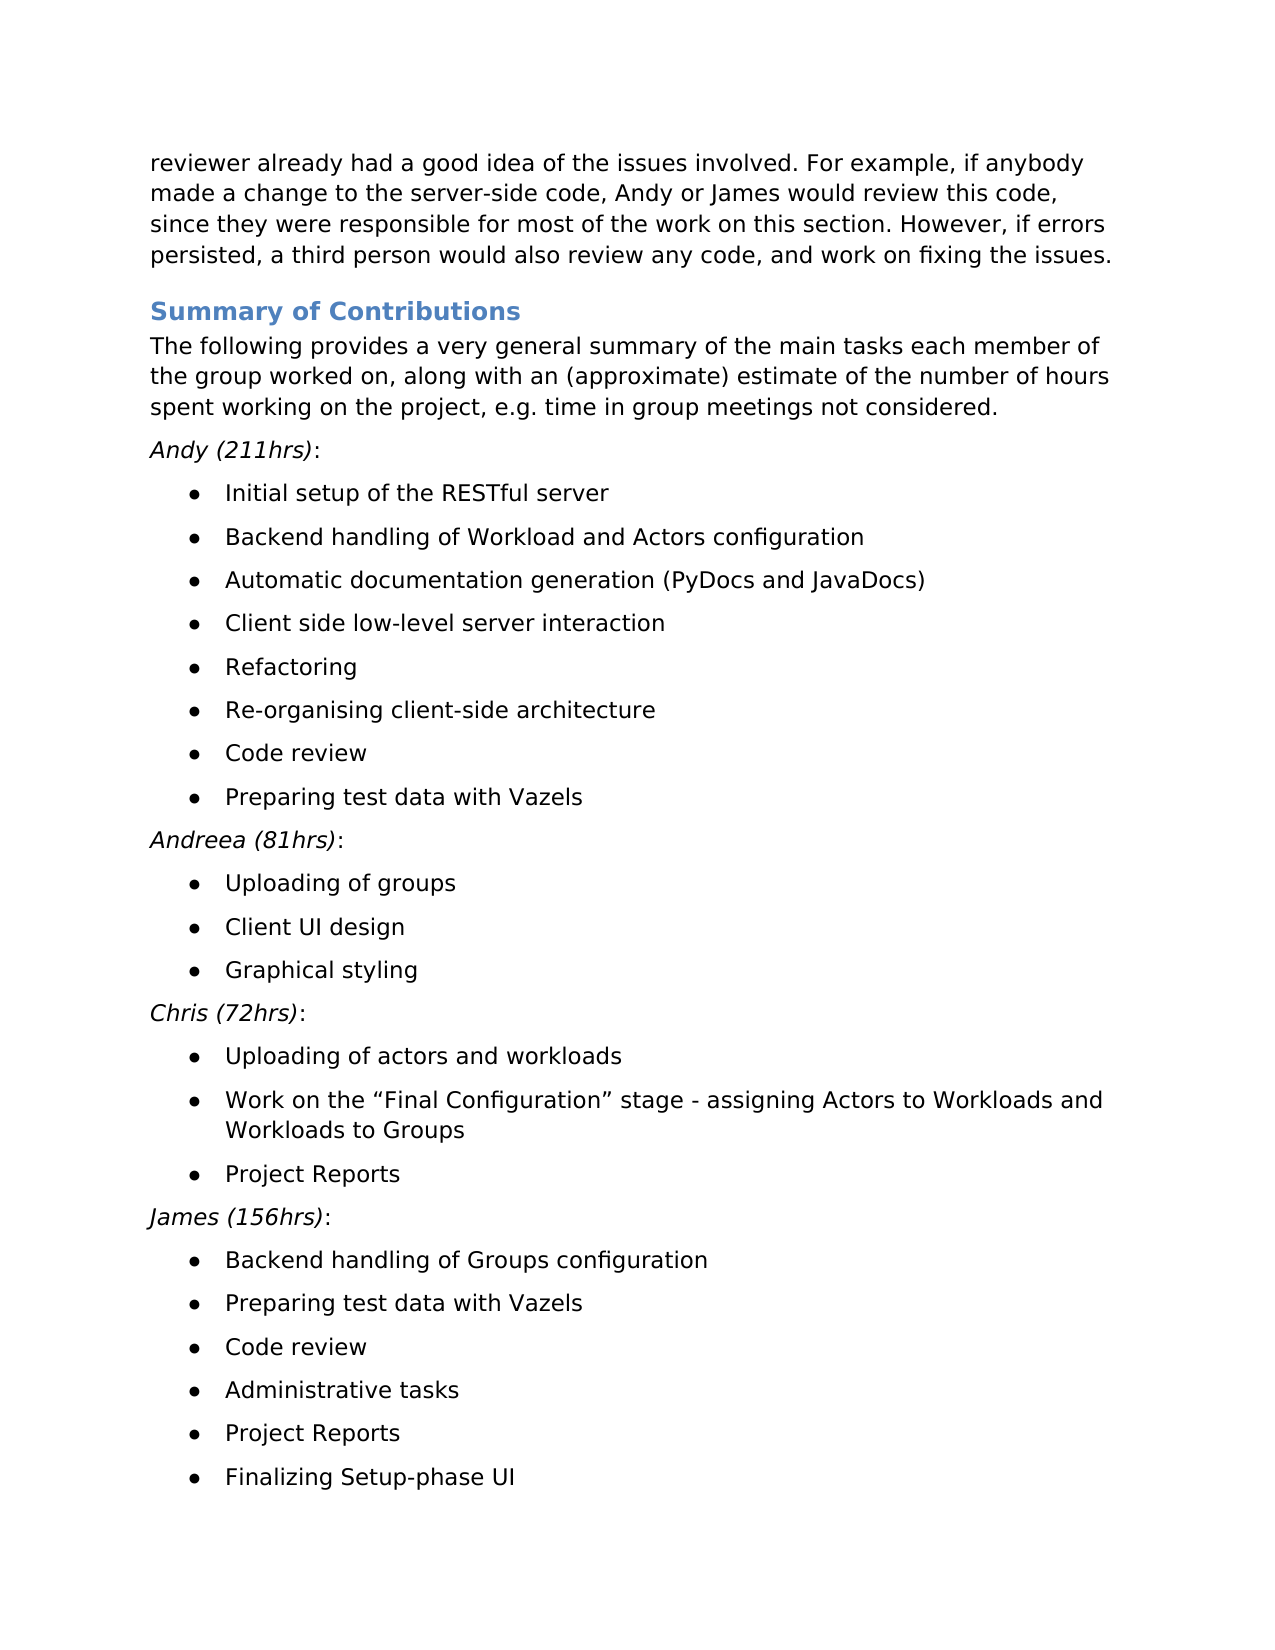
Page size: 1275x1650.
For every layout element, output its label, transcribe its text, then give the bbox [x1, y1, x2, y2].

text Chris (72hrs): [150, 1000, 1125, 1027]
list Client UI design [187, 913, 1125, 940]
list Client side low-level server interaction [187, 610, 1125, 637]
list Project Reports [187, 1161, 1125, 1187]
list Re-organising client-side architecture [187, 697, 1125, 724]
text Andreea (81hrs): [150, 827, 1125, 854]
text reviewer already had a good idea of the issues involved. For example, if anybody made a change to the server-side code, Andy or James would review this code, since they were responsible for most of the work on this section. However, if errors persisted, a third person would also review any code, and work on fixing the issues. [150, 150, 1125, 268]
list Uploading of groups [187, 870, 1125, 897]
subtitle Summary of Contributions [150, 297, 1125, 327]
list Graphical styling [187, 957, 1125, 984]
text James (156hrs): [150, 1204, 1125, 1231]
list Work on the “Final Configuration” stage - assigning Actors to Workloads and Workloads to Groups [187, 1087, 1125, 1144]
list Automatic documentation generation (PyDocs and JavaDocs) [187, 567, 1125, 594]
list Refactoring [187, 654, 1125, 681]
list Project Reports [187, 1420, 1125, 1447]
list Backend handling of Workload and Actors configuration [187, 524, 1125, 551]
list Uploading of actors and workloads [187, 1043, 1125, 1070]
list Administrative tasks [187, 1377, 1125, 1404]
list Backend handling of Groups configuration [187, 1247, 1125, 1274]
list Initial setup of the RESTful server [187, 480, 1125, 507]
list Finalizing Setup-phase UI [187, 1464, 1125, 1491]
list Code review [187, 740, 1125, 767]
list Code review [187, 1334, 1125, 1361]
list Preparing test data with Vazels [187, 784, 1125, 811]
list Preparing test data with Vazels [187, 1290, 1125, 1317]
text The following provides a very general summary of the main tasks each member of the group worked on, along with an (approximate) estimate of the number of hours spent working on the project, e.g. time in group meetings not considered. [150, 333, 1125, 421]
text Andy (211hrs): [150, 437, 1125, 464]
